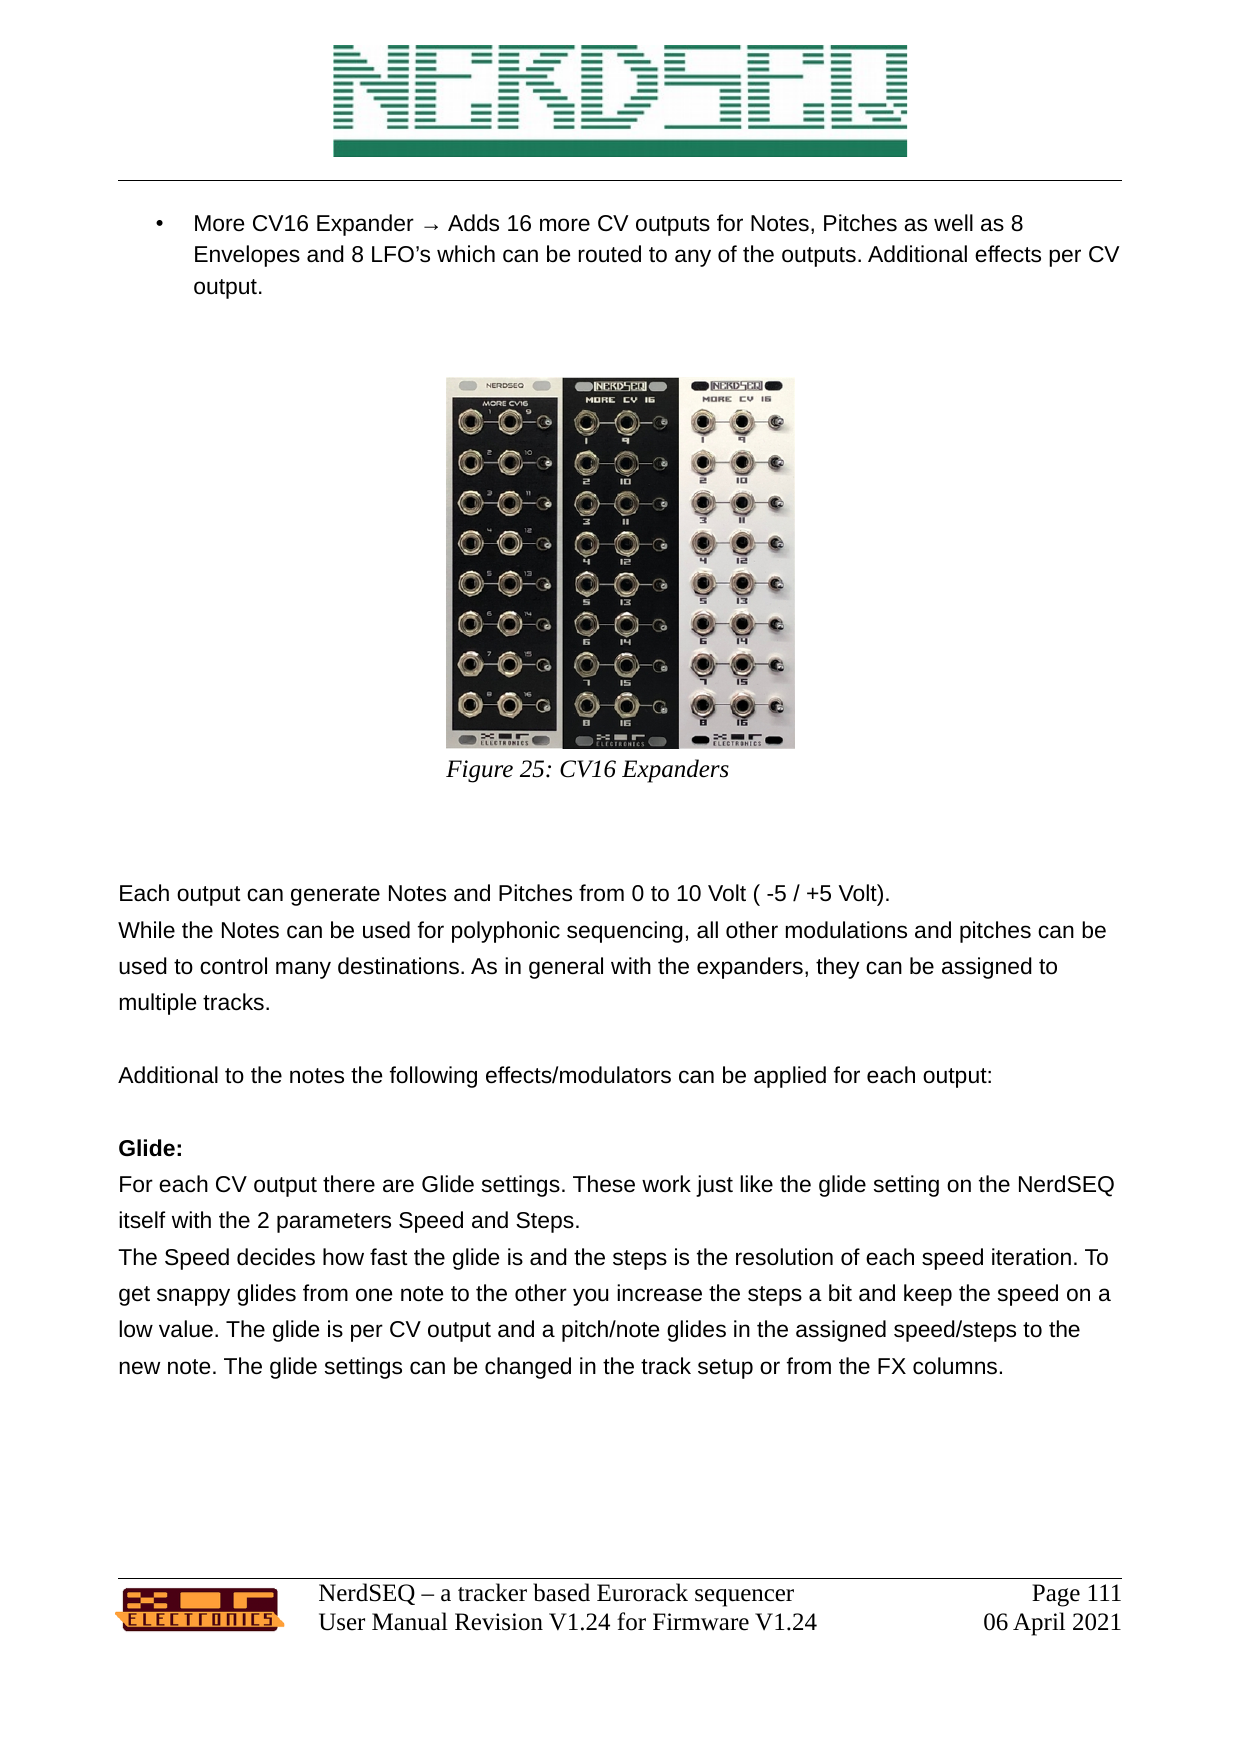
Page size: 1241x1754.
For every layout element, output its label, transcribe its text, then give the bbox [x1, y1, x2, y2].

text While the Notes can be used for polyphonic sequencing, all other modulations and pitches can be used to control many destinations. As in general with the expanders, they can be assigned to multiple tracks. [118, 917, 1122, 1016]
picture [446, 377, 795, 749]
text For each CV output there are Glide settings. These work just like the glide setting on the NerdSEQ itself with the 2 parameters Speed and Steps. [118, 1171, 1122, 1234]
list More CV16 Expander → Adds 16 more CV outputs for Notes, Pitches as well as 8 Envelopes and 8 LFO’s which can be routed to any of the outputs. Additional effects per CV output. [156, 209, 1122, 299]
picture [333, 45, 908, 157]
text Figure 25: CV16 Expanders [446, 749, 795, 783]
text Glide: [118, 1135, 1122, 1161]
text Additional to the notes the following effects/modulators can be applied for each output: [118, 1062, 1122, 1088]
text The Speed decides how fast the glide is and the steps is the resolution of each speed iteration. To get snappy glides from one note to the other you increase the steps a bit and keep the speed on a low value. The glide is per CV output and a pitch/note glides in the assigned speed/steps to the new note. The glide settings can be changed in the track setup or from the FX columns. [118, 1244, 1122, 1379]
text Each output can generate Notes and Pitches from 0 to 10 Volt ( -5 / +5 Volt). [118, 880, 1122, 907]
picture [115, 1584, 285, 1634]
